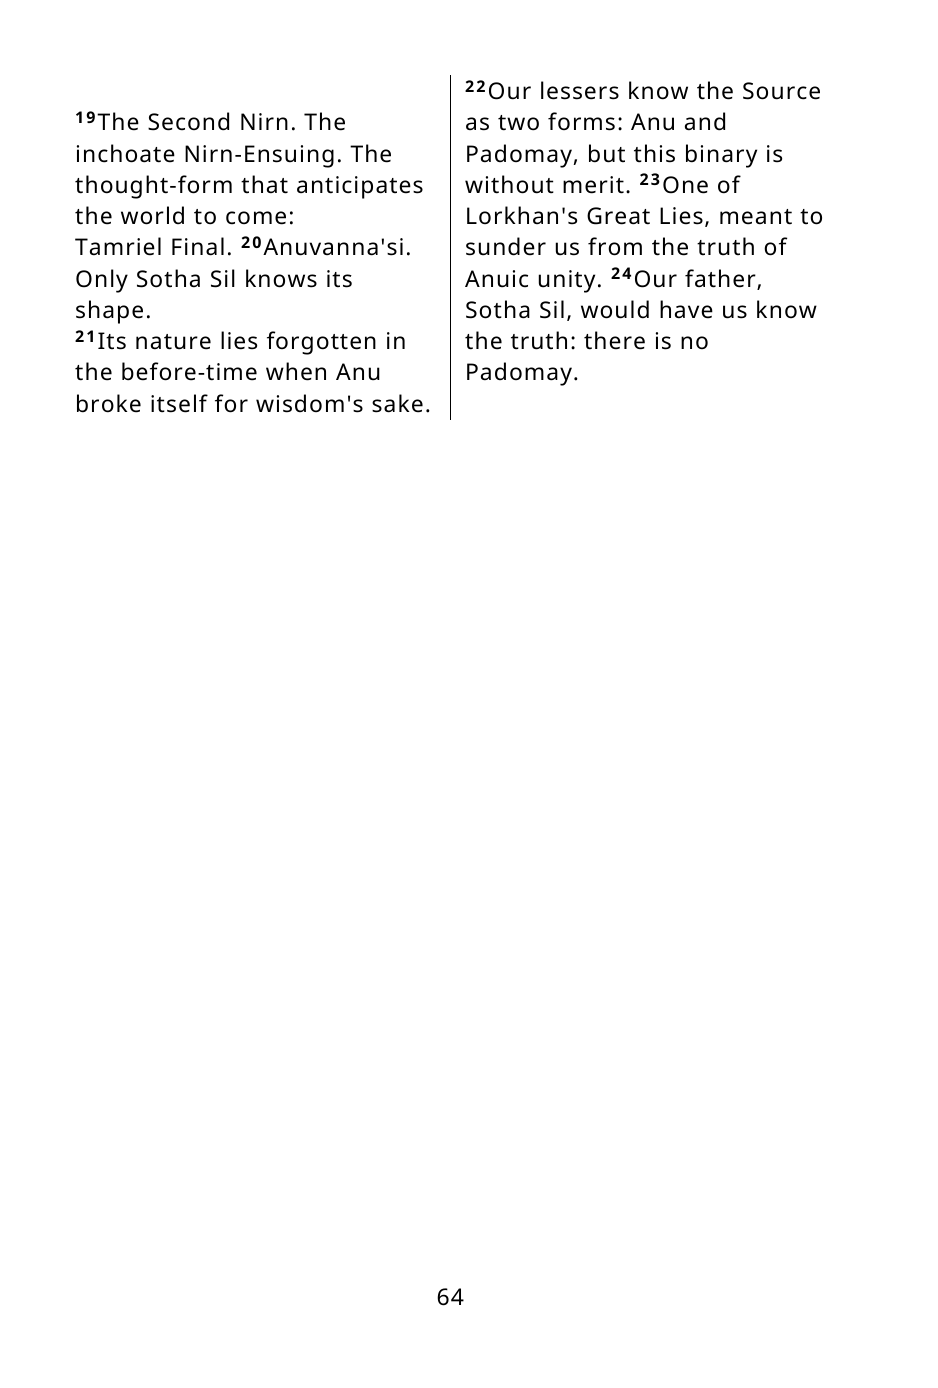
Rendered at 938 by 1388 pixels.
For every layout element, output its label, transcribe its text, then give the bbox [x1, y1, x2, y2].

text 19The Second Nirn. The inchoate Nirn-Ensuing. The thought-form that anticipates the world to come: Tamriel Final. 20Anuvanna'si. Only Sotha Sil knows its shape. 21Its nature lies forgotten in the before-time when Anu broke itself for wisdom's sake. [75, 106, 435, 419]
text 22Our lessers know the Source as two forms: Anu and Padomay, but this binary is without merit. 23One of Lorkhan's Great Lies, meant to sunder us from the truth of Anuic unity. 24Our father, Sotha Sil, would have us know the truth: there is no Padomay. [465, 75, 825, 387]
